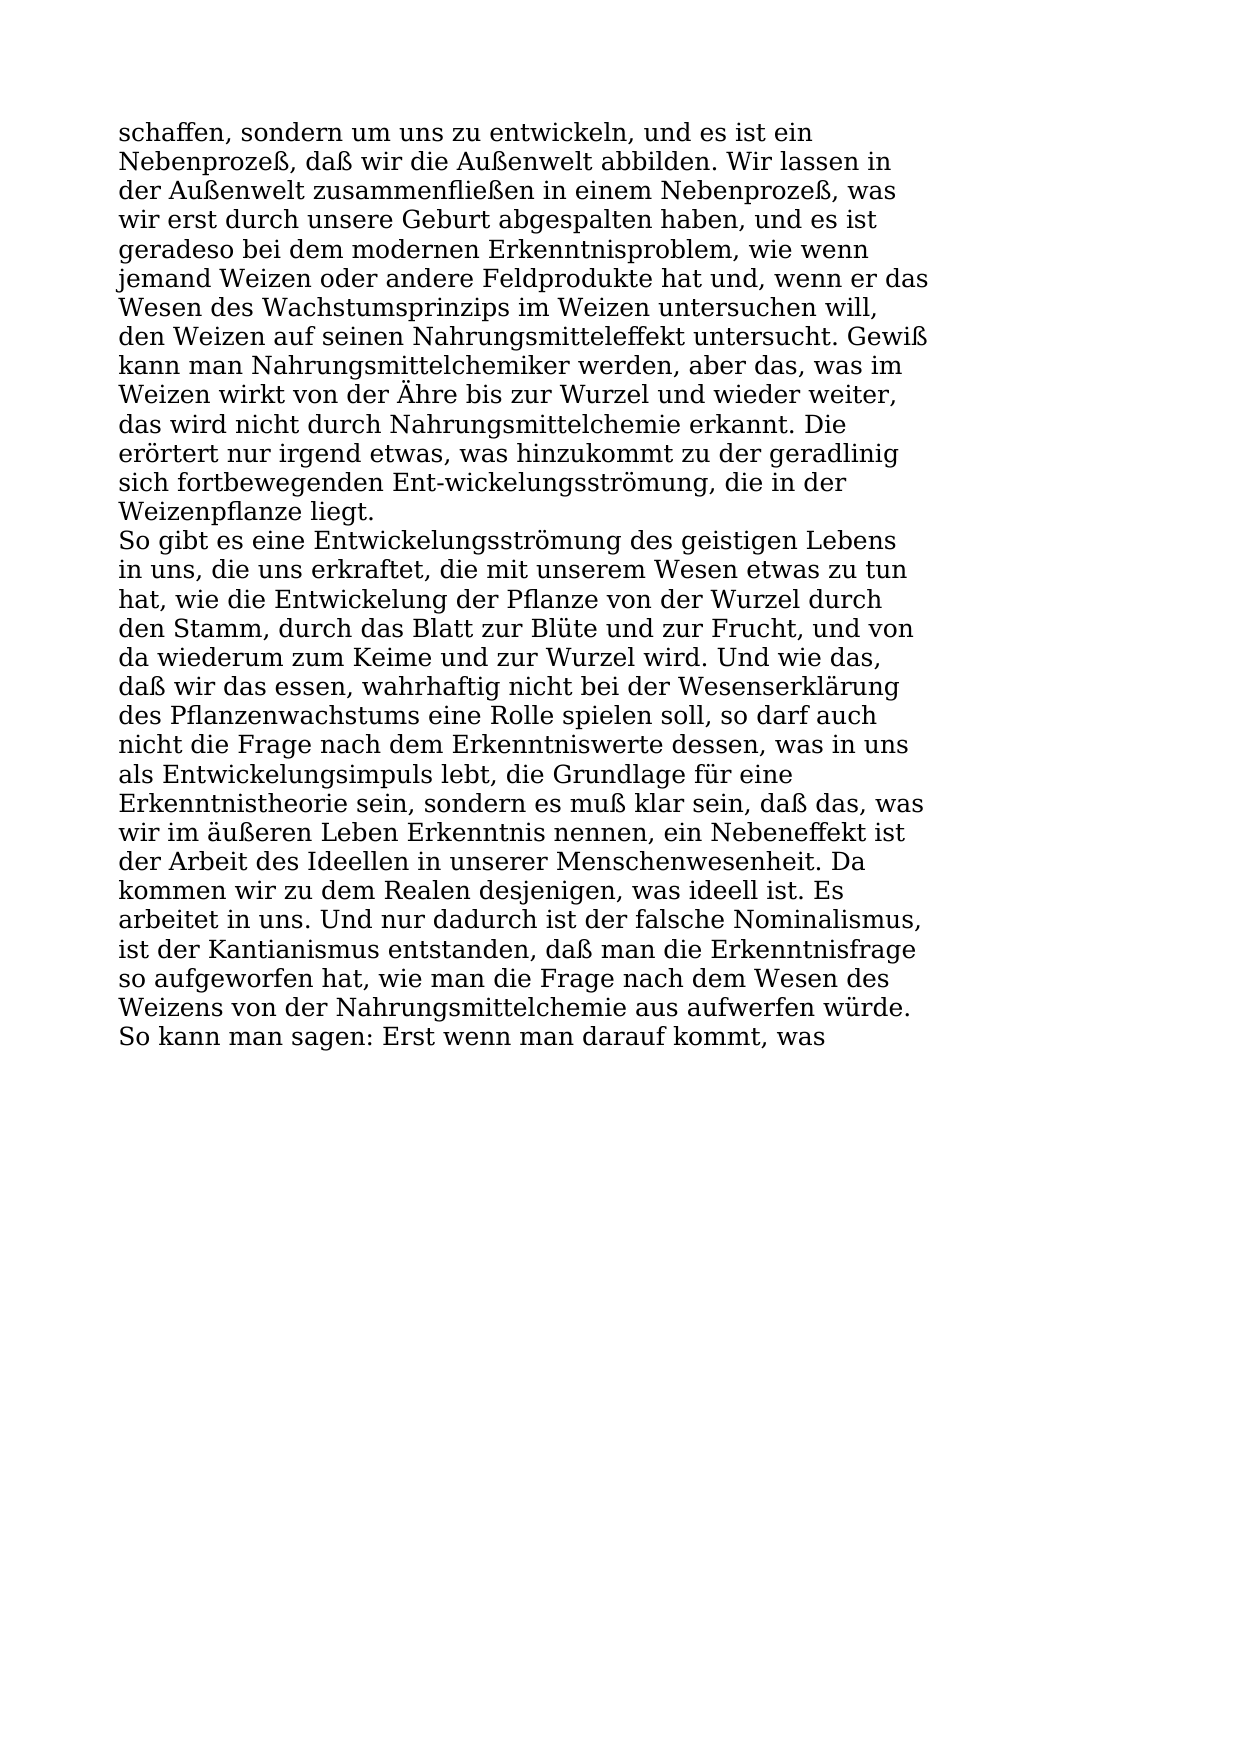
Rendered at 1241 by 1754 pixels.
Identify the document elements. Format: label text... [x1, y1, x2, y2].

text erörtert nur irgend etwas, was hinzukommt zu der geradlinig [118, 439, 1122, 468]
text des Pflanzenwachstums eine Rolle spielen soll, so darf auch [118, 701, 1122, 731]
text So kann man sagen: Erst wenn man darauf kommt, was [118, 1022, 1122, 1051]
text nicht die Frage nach dem Erkenntniswerte dessen, was in uns [118, 731, 1122, 760]
text Erkenntnistheorie sein, sondern es muß klar sein, daß das, was [118, 789, 1122, 818]
text Weizens von der Nahrungsmittelchemie aus aufwerfen würde. [118, 993, 1122, 1022]
text das wird nicht durch Nahrungsmittelchemie erkannt. Die [118, 410, 1122, 439]
text hat, wie die Entwickelung der Pflanze von der Wurzel durch [118, 585, 1122, 614]
text kommen wir zu dem Realen desjenigen, was ideell ist. Es [118, 876, 1122, 906]
text als Entwickelungsimpuls lebt, die Grundlage für eine [118, 760, 1122, 789]
text der Außenwelt zusammenfließen in einem Nebenprozeß, was [118, 176, 1122, 206]
text Wesen des Wachstumsprinzips im Weizen untersuchen will, [118, 293, 1122, 322]
text Nebenprozeß, daß wir die Außenwelt abbilden. Wir lassen in [118, 147, 1122, 176]
text so aufgeworfen hat, wie man die Frage nach dem Wesen des [118, 964, 1122, 993]
text Weizenpflanze liegt. [118, 497, 1122, 526]
text geradeso bei dem modernen Erkenntnisproblem, wie wenn [118, 235, 1122, 264]
text wir erst durch unsere Geburt abgespalten haben, und es ist [118, 206, 1122, 235]
text wir im äußeren Leben Erkenntnis nennen, ein Nebeneffekt ist [118, 818, 1122, 847]
text So gibt es eine Entwickelungsströmung des geistigen Lebens [118, 526, 1122, 556]
text in uns, die uns erkraftet, die mit unserem Wesen etwas zu tun [118, 556, 1122, 585]
text den Weizen auf seinen Nahrungsmitteleffekt untersucht. Gewiß [118, 322, 1122, 351]
text Weizen wirkt von der Ähre bis zur Wurzel und wieder weiter, [118, 381, 1122, 410]
text sich fortbewegenden Ent-wickelungsströmung, die in der [118, 468, 1122, 497]
text den Stamm, durch das Blatt zur Blüte und zur Frucht, und von [118, 614, 1122, 643]
text kann man Nahrungsmittelchemiker werden, aber das, was im [118, 351, 1122, 381]
text daß wir das essen, wahrhaftig nicht bei der Wesenserklärung [118, 672, 1122, 701]
text ist der Kantianismus entstanden, daß man die Erkenntnisfrage [118, 935, 1122, 964]
text jemand Weizen oder andere Feldprodukte hat und, wenn er das [118, 264, 1122, 293]
text da wiederum zum Keime und zur Wurzel wird. Und wie das, [118, 643, 1122, 672]
text schaffen, sondern um uns zu entwickeln, und es ist ein [118, 118, 1122, 147]
text der Arbeit des Ideellen in unserer Menschenwesenheit. Da [118, 847, 1122, 876]
text arbeitet in uns. Und nur dadurch ist der falsche Nominalismus, [118, 906, 1122, 935]
